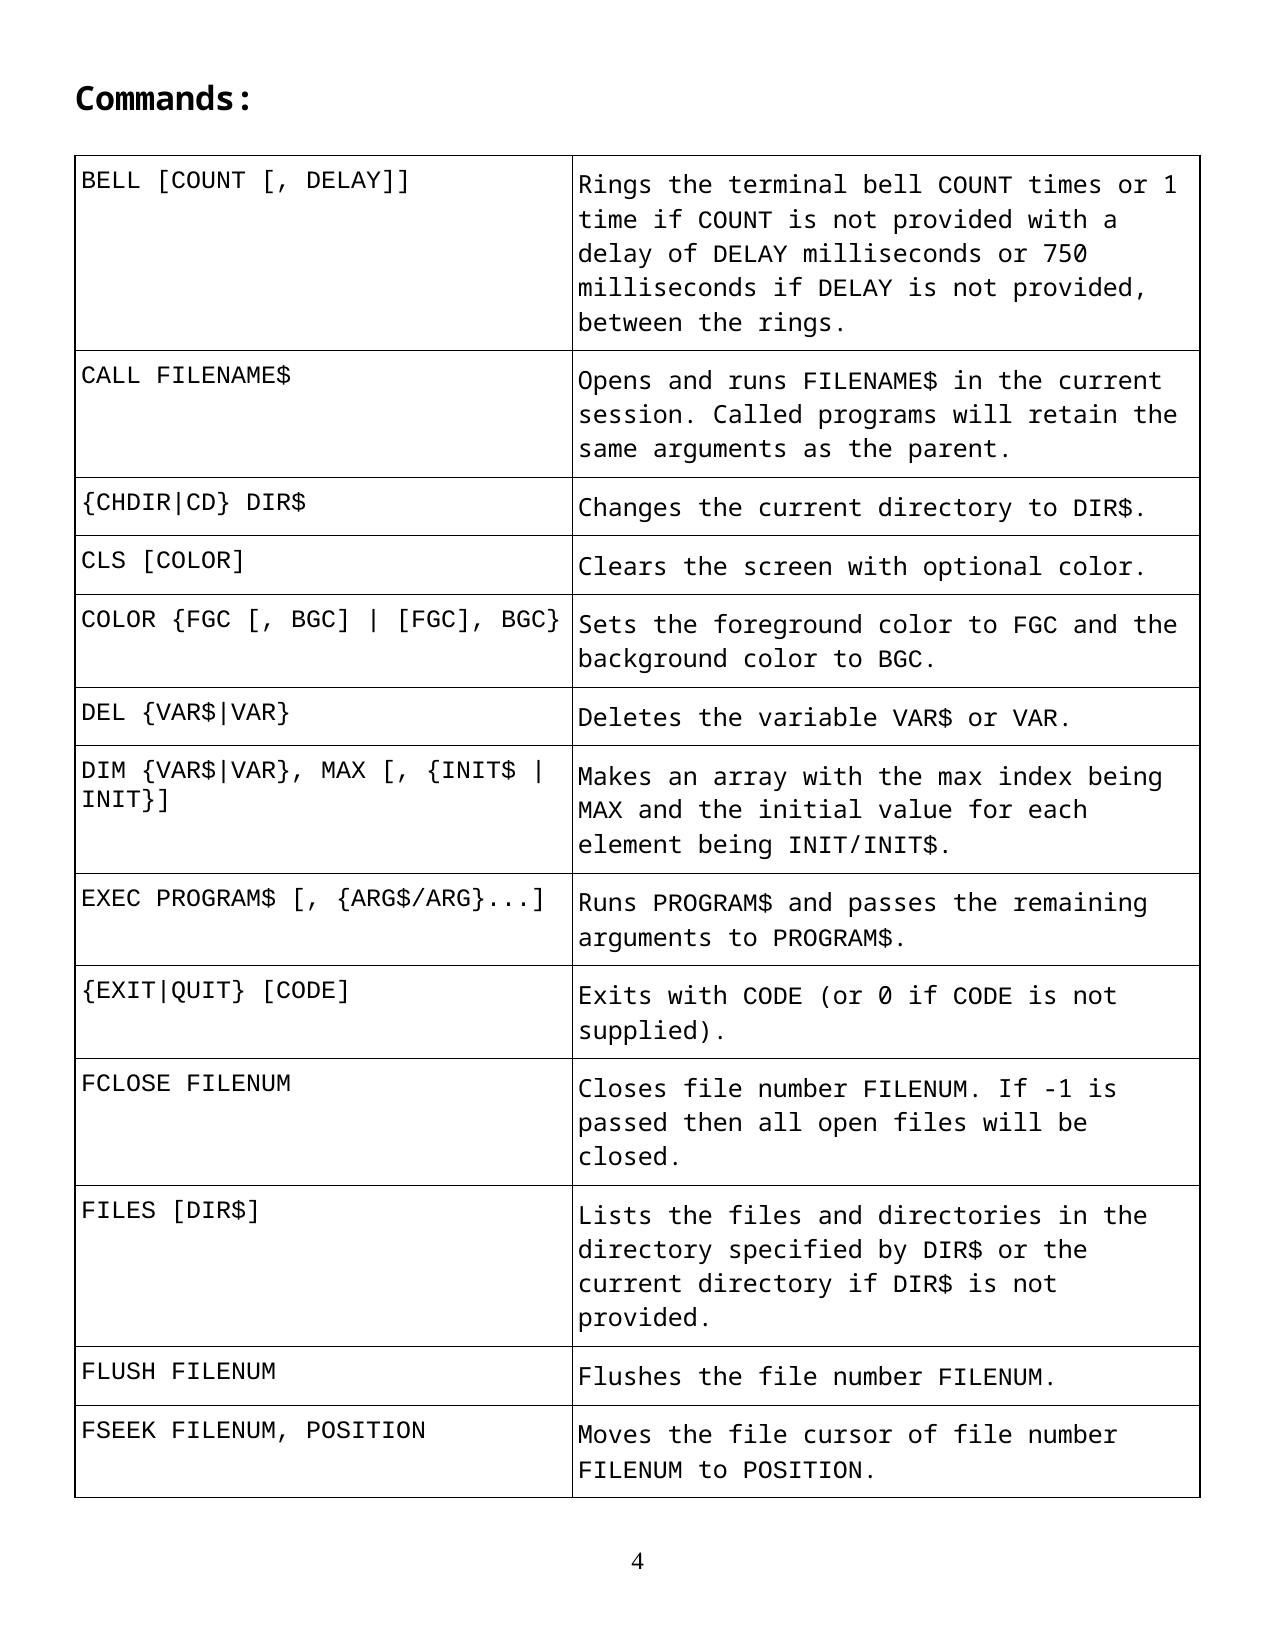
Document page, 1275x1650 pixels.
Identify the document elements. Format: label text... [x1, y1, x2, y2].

table_cell FLUSH FILENUM [76, 1347, 572, 1404]
table_cell COLOR {FGC [, BGC] | [FGC], BGC} [76, 595, 572, 687]
table_cell Sets the foreground color to FGC and the background color to BGC. [573, 595, 1199, 687]
table_cell Makes an array with the max index being MAX and the initial value for each element being INIT/INIT$. [573, 746, 1199, 872]
text Commands: [75, 75, 1200, 120]
table_cell DEL {VAR$|VAR} [76, 688, 572, 745]
table_cell {CHDIR|CD} DIR$ [76, 478, 572, 535]
table_cell Runs PROGRAM$ and passes the remaining arguments to PROGRAM$. [573, 874, 1199, 965]
table_cell Closes file number FILENUM. If -1 is passed then all open files will be closed. [573, 1059, 1199, 1185]
table_header Rings the terminal bell COUNT times or 1 time if COUNT is not provided with a delay of DELAY milliseconds or 750 milliseconds if DELAY is not provided, between the rings. [573, 156, 1199, 350]
table_cell Flushes the file number FILENUM. [573, 1347, 1199, 1404]
table_cell CALL FILENAME$ [76, 351, 572, 477]
table_cell Lists the files and directories in the directory specified by DIR$ or the current directory if DIR$ is not provided. [573, 1186, 1199, 1346]
table_cell Moves the file cursor of file number FILENUM to POSITION. [573, 1406, 1199, 1497]
table_cell FCLOSE FILENUM [76, 1059, 572, 1185]
table_cell FILES [DIR$] [76, 1186, 572, 1346]
table_cell CLS [COLOR] [76, 536, 572, 594]
table_cell Exits with CODE (or 0 if CODE is not supplied). [573, 966, 1199, 1058]
table_cell EXEC PROGRAM$ [, {ARG$/ARG}...] [76, 874, 572, 965]
table_cell Clears the screen with optional color. [573, 536, 1199, 594]
table_cell DIM {VAR$|VAR}, MAX [, {INIT$ | INIT}] [76, 746, 572, 872]
table_cell FSEEK FILENUM, POSITION [76, 1406, 572, 1497]
table_cell Changes the current directory to DIR$. [573, 478, 1199, 535]
table_cell Deletes the variable VAR$ or VAR. [573, 688, 1199, 745]
table_cell {EXIT|QUIT} [CODE] [76, 966, 572, 1058]
table_cell Opens and runs FILENAME$ in the current session. Called programs will retain the same arguments as the parent. [573, 351, 1199, 477]
table_header BELL [COUNT [, DELAY]] [76, 156, 572, 350]
